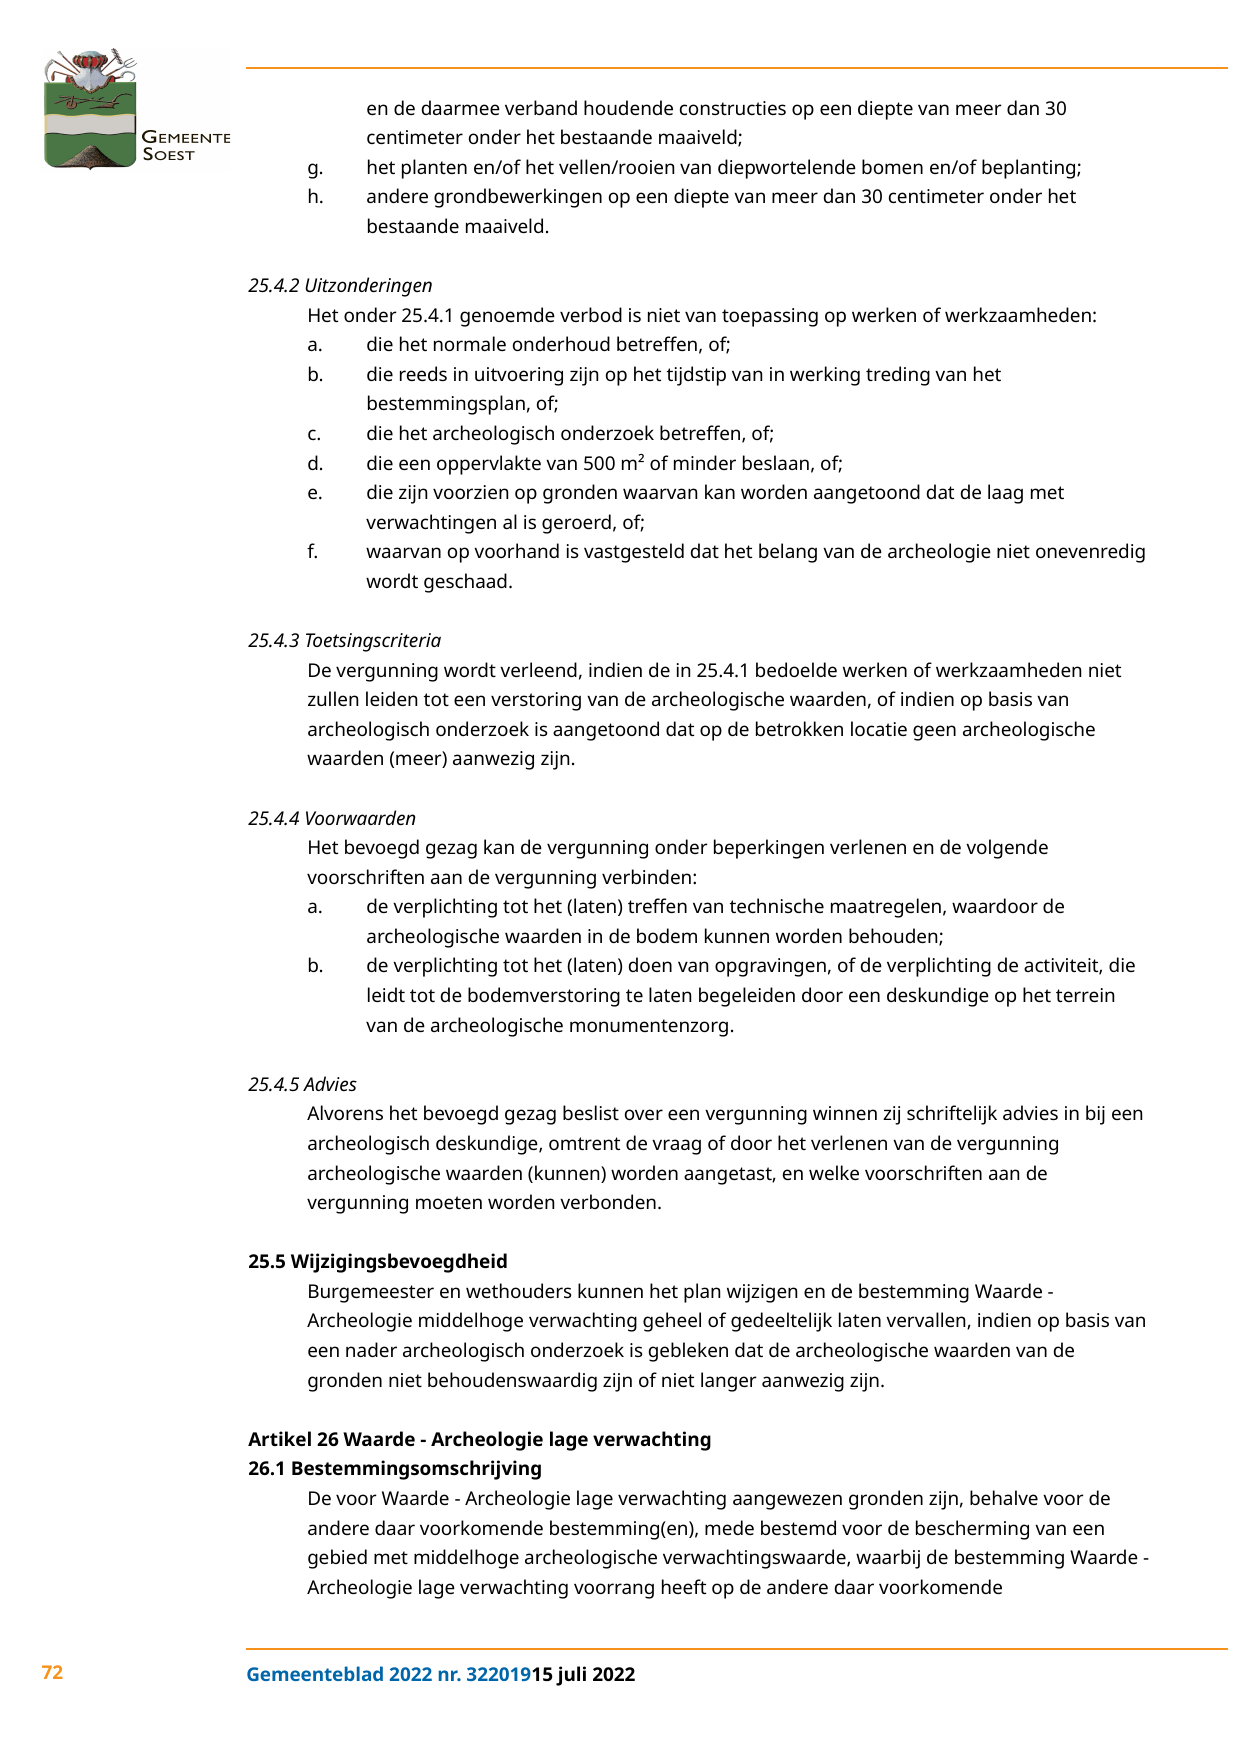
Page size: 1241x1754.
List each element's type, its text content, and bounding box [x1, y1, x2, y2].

text 25.5 Wijzigingsbevoegdheid [248, 1248, 1152, 1274]
list die reeds in uitvoering zijn op het tijdstip van in werking treding van het bestemmingsplan, of; [307, 361, 1152, 416]
text 26.1 Bestemmingsomschrijving [248, 1456, 1152, 1481]
list het planten en/of het vellen/rooien van diepwortelende bomen en/of beplanting; [307, 154, 1152, 180]
text 25.4.5 Advies [248, 1071, 1152, 1097]
list Het bevoegd gezag kan de vergunning onder beperkingen verlenen en de volgende voorschriften aan de vergunning verbinden: [248, 834, 1152, 890]
list waarvan op voorhand is vastgesteld dat het belang van de archeologie niet onevenredig wordt geschaad. [307, 538, 1152, 594]
list die een oppervlakte van 500 m² of minder beslaan, of; [307, 450, 1152, 476]
text 25.4.2 Uitzonderingen [248, 272, 1152, 298]
list Alvorens het bevoegd gezag beslist over een vergunning winnen zij schriftelijk advies in bij een archeologisch deskundige, omtrent de vraag of door het verlenen van de vergunning archeologische waarden (kunnen) worden aangetast, en welke voorschriften aan de vergunning moeten worden verbonden. [248, 1101, 1152, 1215]
list de verplichting tot het (laten) doen van opgravingen, of de verplichting de activiteit, die leidt tot de bodemverstoring te laten begeleiden door een deskundige op het terrein van de archeologische monumentenzorg. [307, 953, 1152, 1038]
list Burgemeester en wethouders kunnen het plan wijzigen en de bestemming Waarde - Archeologie middelhoge verwachting geheel of gedeeltelijk laten vervallen, indien op basis van een nader archeologisch onderzoek is gebleken dat de archeologische waarden van de gronden niet behoudenswaardig zijn of niet langer aanwezig zijn. [248, 1278, 1152, 1393]
list die het archeologisch onderzoek betreffen, of; [307, 420, 1152, 446]
list die zijn voorzien op gronden waarvan kan worden aangetoond dat de laag met verwachtingen al is geroerd, of; [307, 479, 1152, 535]
list die het normale onderhoud betreffen, of; [307, 331, 1152, 357]
text 25.4.4 Voorwaarden [248, 805, 1152, 831]
list andere grondbewerkingen op een diepte van meer dan 30 centimeter onder het bestaande maaiveld. [307, 183, 1152, 239]
list De vergunning wordt verleend, indien de in 25.4.1 bedoelde werken of werkzaamheden niet zullen leiden tot een verstoring van de archeologische waarden, of indien op basis van archeologisch onderzoek is aangetoond dat op de betrokken locatie geen archeologische waarden (meer) aanwezig zijn. [248, 657, 1152, 771]
picture [41, 47, 231, 172]
text 25.4.3 Toetsingscriteria [248, 627, 1152, 653]
text Artikel 26 Waarde - Archeologie lage verwachting [248, 1426, 1152, 1452]
list De voor Waarde - Archeologie lage verwachting aangewezen gronden zijn, behalve voor de andere daar voorkomende bestemming(en), mede bestemd voor de bescherming van een gebied met middelhoge archeologische verwachtingswaarde, waarbij de bestemming Waarde - Archeologie lage verwachting voorrang heeft op de andere daar voorkomende [248, 1485, 1152, 1600]
list de verplichting tot het (laten) treffen van technische maatregelen, waardoor de archeologische waarden in de bodem kunnen worden behouden; [307, 893, 1152, 949]
list en de daarmee verband houdende constructies op een diepte van meer dan 30 centimeter onder het bestaande maaiveld; [307, 95, 1152, 150]
list Het onder 25.4.1 genoemde verbod is niet van toepassing op werken of werkzaamheden: [248, 302, 1152, 328]
